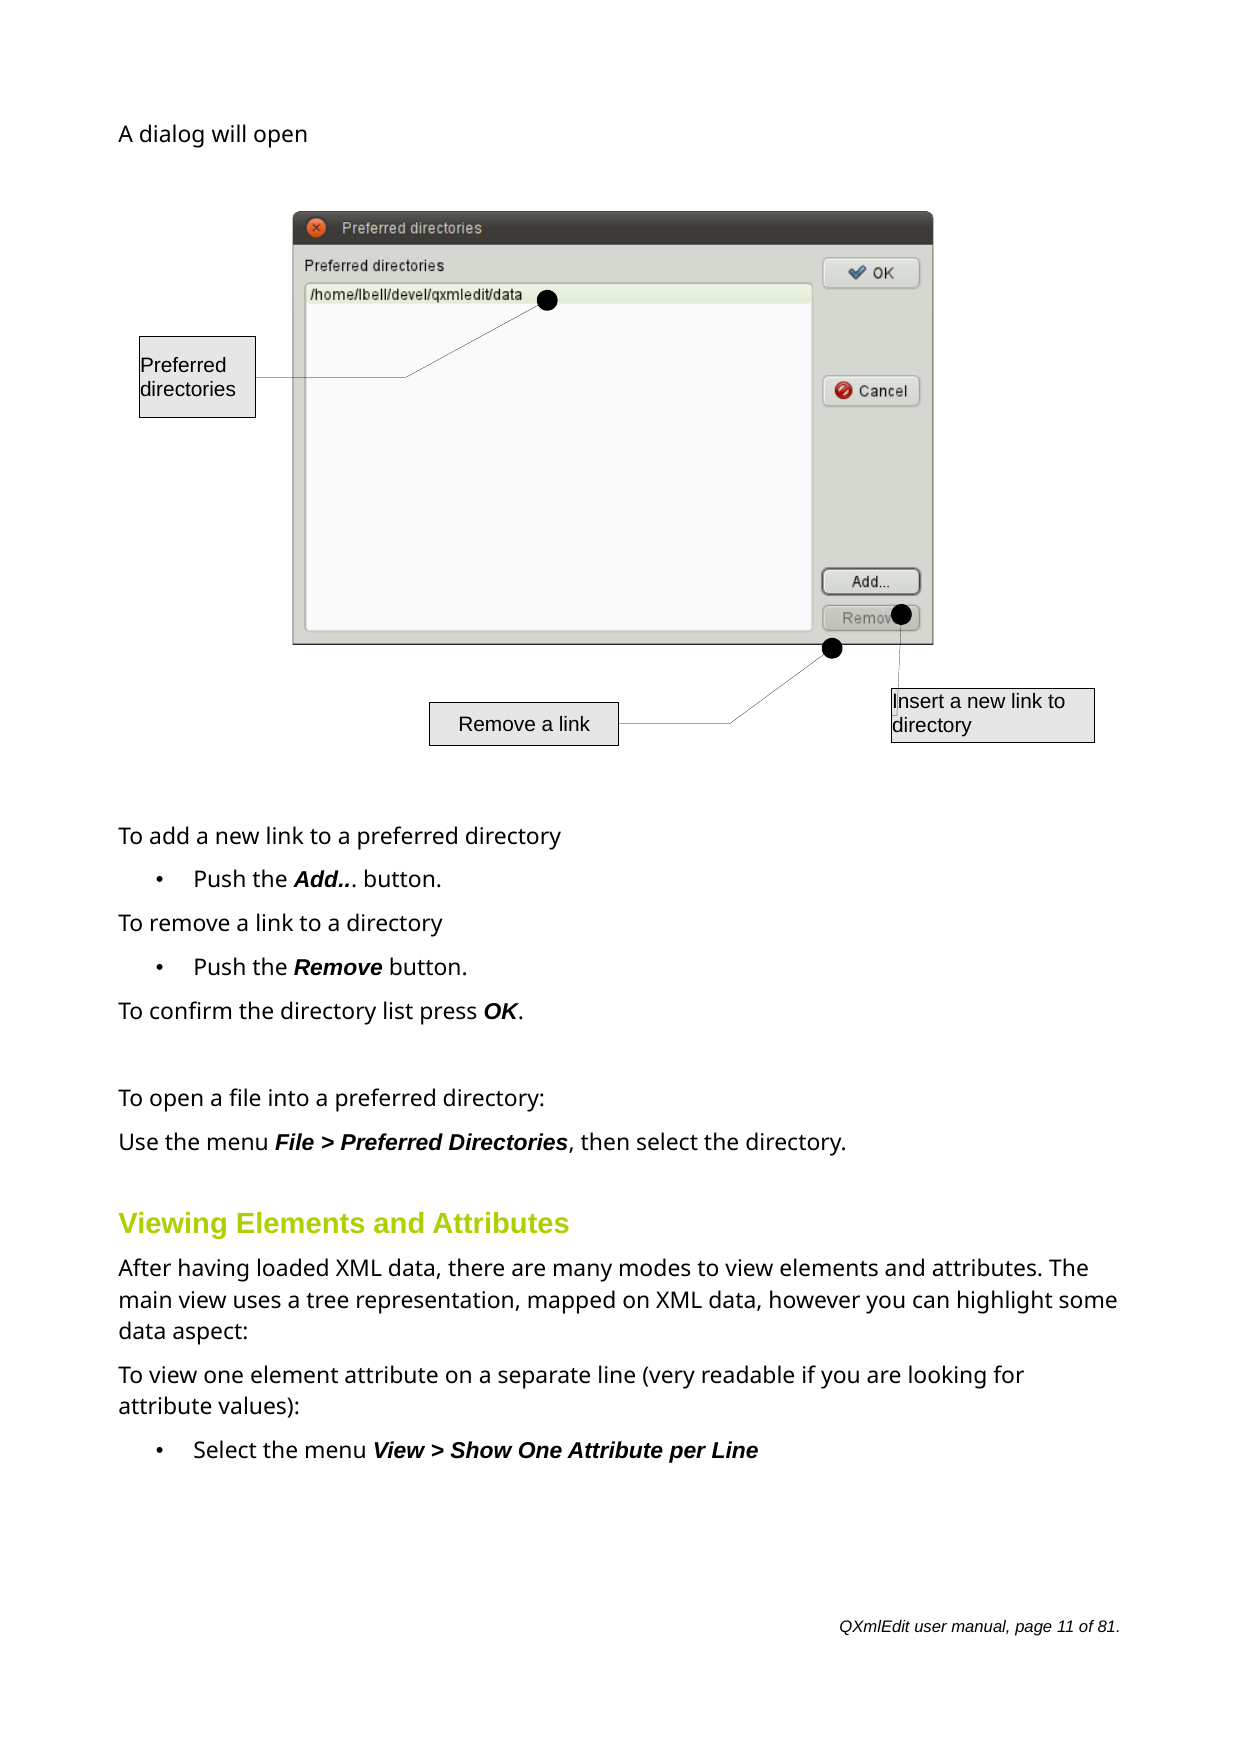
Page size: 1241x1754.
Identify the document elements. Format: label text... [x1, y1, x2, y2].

list Push the Remove button. [156, 951, 1122, 982]
text To confirm the directory list press OK. [118, 995, 1122, 1026]
text To add a new link to a preferred directory [118, 820, 1122, 851]
text To open a file into a preferred directory: [118, 1082, 1122, 1113]
text Use the menu File > Preferred Directories, then select the directory. [118, 1126, 1122, 1157]
subtitle Viewing Elements and Attributes [118, 1206, 1122, 1240]
list Select the menu View > Show One Attribute per Line [156, 1433, 1122, 1465]
picture [292, 211, 934, 645]
text To view one element attribute on a separate line (very readable if you are looking for attribute values): [118, 1358, 1122, 1421]
text After having loaded XML data, there are many modes to view elements and attributes. The main view uses a tree representation, mapped on XML data, however you can highlight some data aspect: [118, 1252, 1122, 1346]
list Push the Add... button. [156, 863, 1122, 895]
text To remove a link to a directory [118, 907, 1122, 938]
text A dialog will open [118, 118, 1122, 149]
